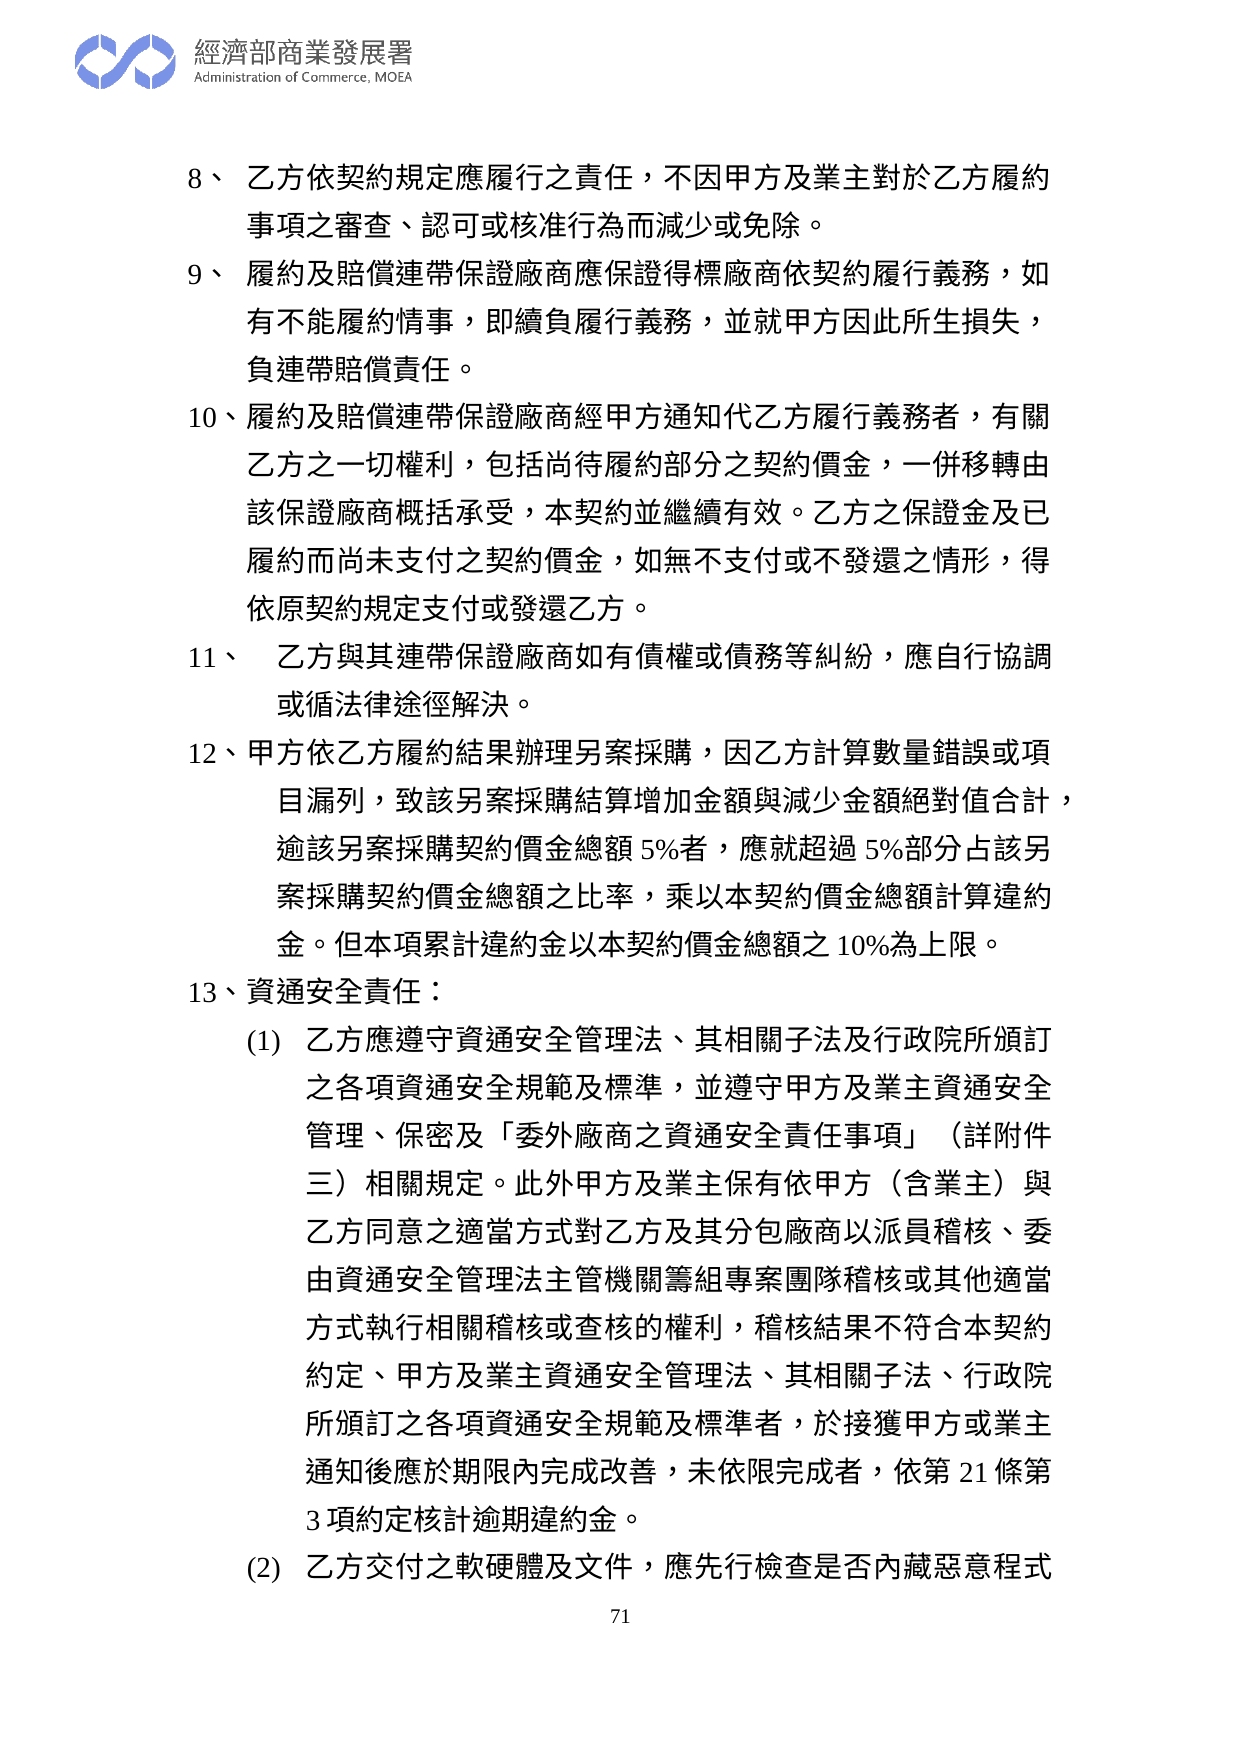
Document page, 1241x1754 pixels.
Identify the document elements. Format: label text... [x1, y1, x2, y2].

list 乙方依契約規定應履行之責任，不因甲方及業主對於乙方履約事項之審查、認可或核准行為而減少或免除。 [187, 150, 1053, 246]
list 乙方與其連帶保證廠商如有債權或債務等糾紛，應自行協調或循法律途徑解決。 [187, 629, 1053, 725]
list 乙方應遵守資通安全管理法、其相關子法及行政院所頒訂之各項資通安全規範及標準，並遵守甲方及業主資通安全管理、保密及「委外廠商之資通安全責任事項」（詳附件三）相關規定。此外甲方及業主保有依甲方（含業主）與乙方同意之適當方式對乙方及其分包廠商以派員稽核、委由資通安全管理法主管機關籌組專案團隊稽核或其他適當方式執行相關稽核或查核的權利，稽核結果不符合本契約約定、甲方及業主資通安全管理法、其相關子法、行政院所頒訂之各項資通安全規範及標準者，於接獲甲方或業主通知後應於期限內完成改善，未依限完成者，依第21條第3項約定核計逾期違約金。 [247, 1012, 1053, 1539]
list 甲方依乙方履約結果辦理另案採購，因乙方計算數量錯誤或項目漏列，致該另案採購結算增加金額與減少金額絕對值合計，逾該另案採購契約價金總額5%者，應就超過5%部分占該另案採購契約價金總額之比率，乘以本契約價金總額計算違約金。但本項累計違約金以本契約價金總額之10%為上限。 [187, 725, 1053, 964]
list 履約及賠償連帶保證廠商經甲方通知代乙方履行義務者，有關乙方之一切權利，包括尚待履約部分之契約價金，一併移轉由該保證廠商概括承受，本契約並繼續有效。乙方之保證金及已履約而尚未支付之契約價金，如無不支付或不發還之情形，得依原契約規定支付或發還乙方。 [187, 389, 1053, 629]
list 乙方交付之軟硬體及文件，應先行檢查是否內藏惡意程式 [247, 1539, 1053, 1587]
list 資通安全責任： [187, 964, 1053, 1012]
list 履約及賠償連帶保證廠商應保證得標廠商依契約履行義務，如有不能履約情事，即續負履行義務，並就甲方因此所生損失，負連帶賠償責任。 [187, 246, 1053, 389]
